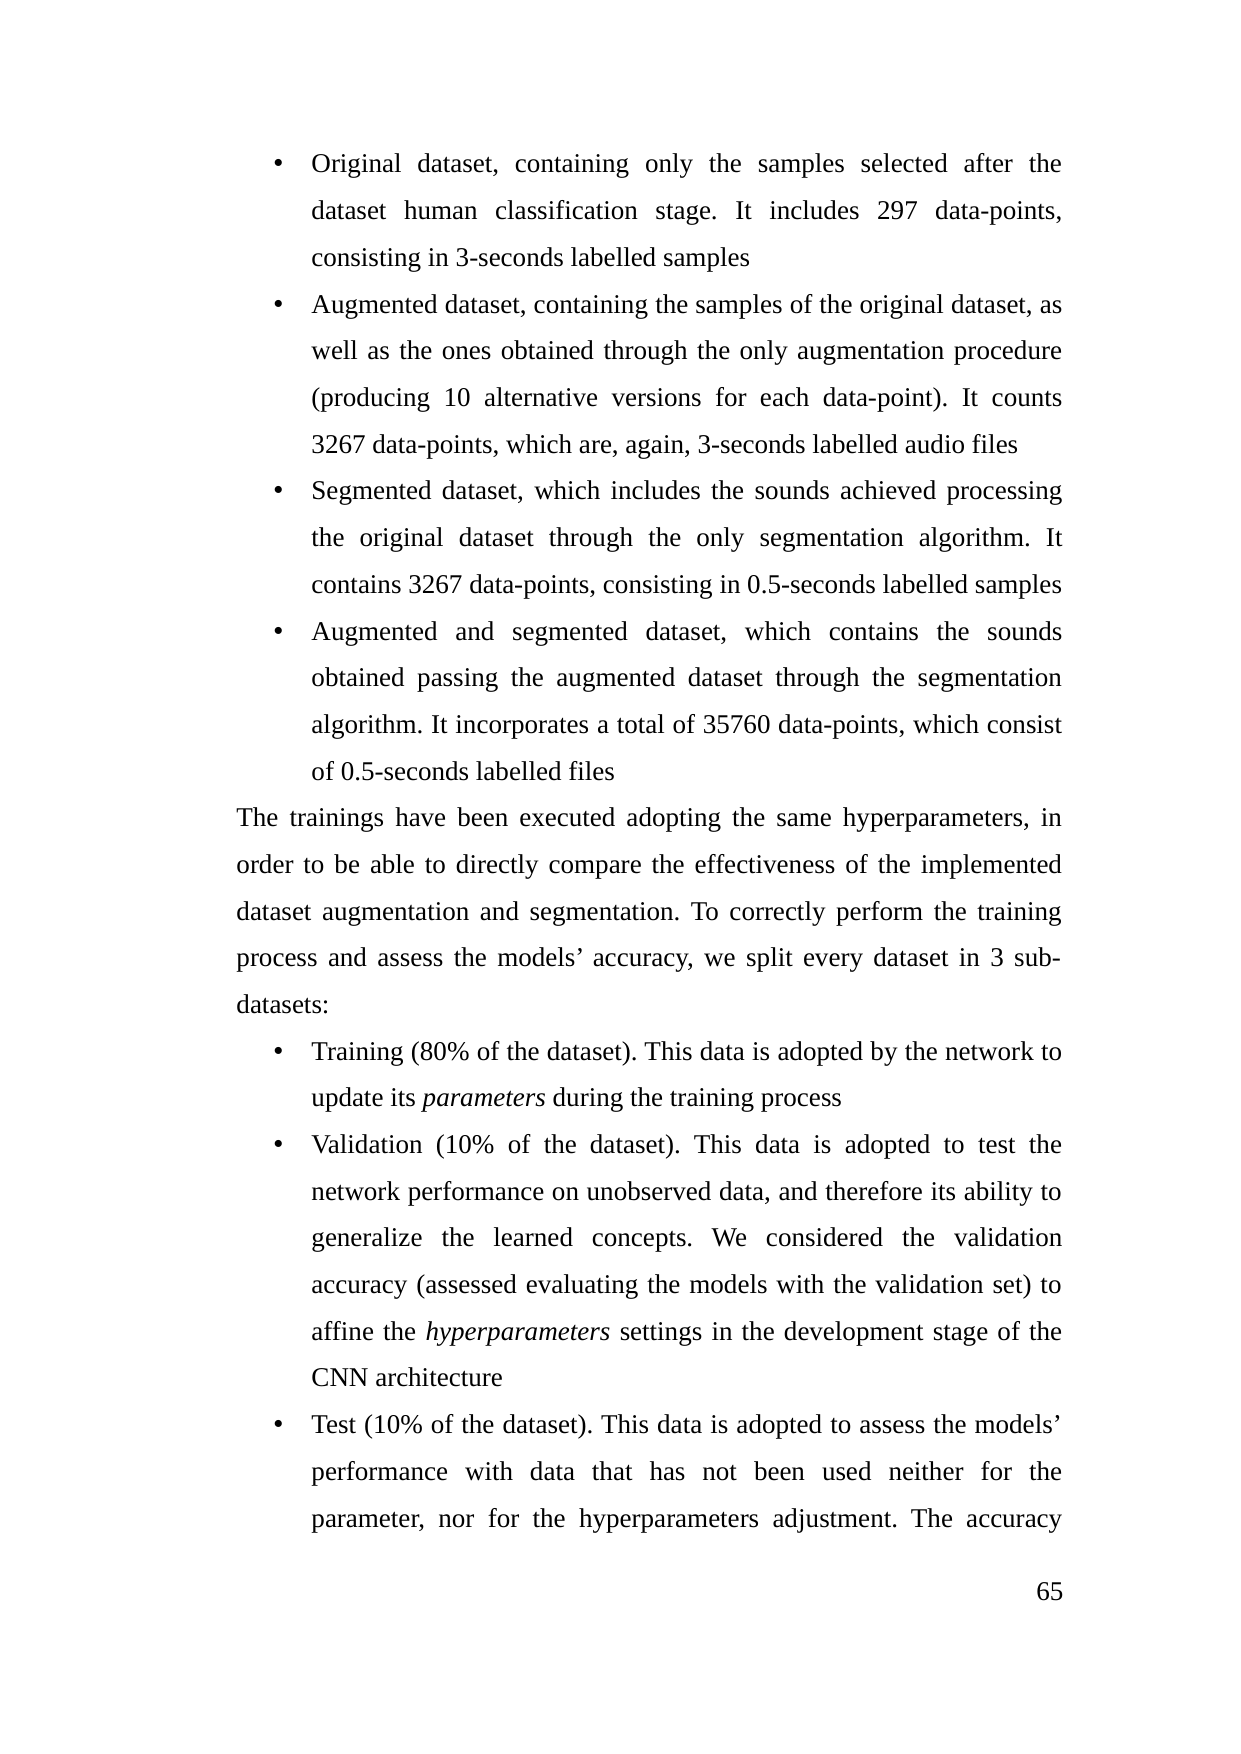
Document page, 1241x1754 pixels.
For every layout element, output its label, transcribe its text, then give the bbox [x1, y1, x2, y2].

list Augmented and segmented dataset, which contains the sounds obtained passing the augmented dataset through the segmentation algorithm. It incorporates a total of 35760 data-points, which consist of 0.5-seconds labelled files [274, 614, 1063, 786]
list Validation (10% of the dataset). This data is adopted to test the network performance on unobserved data, and therefore its ability to generalize the learned concepts. We considered the validation accuracy (assessed evaluating the models with the validation set) to affine the hyperparameters settings in the development stage of the CNN architecture [274, 1128, 1063, 1393]
text The trainings have been executed adopting the same hyperparameters, in order to be able to directly compare the effectiveness of the implemented dataset augmentation and segmentation. To correctly perform the training process and assess the models’ accuracy, we split every dataset in 3 sub-datasets: [236, 801, 1063, 1019]
list Original dataset, containing only the samples selected after the dataset human classification stage. It includes 297 data-points, consisting in 3-seconds labelled samples [274, 148, 1063, 272]
list Training (80% of the dataset). This data is adopted by the network to update its parameters during the training process [274, 1035, 1063, 1113]
list Augmented dataset, containing the samples of the original dataset, as well as the ones obtained through the only augmentation procedure (producing 10 alternative versions for each data-point). It counts 3267 data-points, which are, again, 3-seconds labelled audio files [274, 288, 1063, 459]
list Test (10% of the dataset). This data is adopted to assess the models’ performance with data that has not been used neither for the parameter, nor for the hyperparameters adjustment. The accuracy [274, 1408, 1063, 1533]
list Segmented dataset, which includes the sounds achieved processing the original dataset through the only segmentation algorithm. It contains 3267 data-points, consisting in 0.5-seconds labelled samples [274, 474, 1063, 599]
